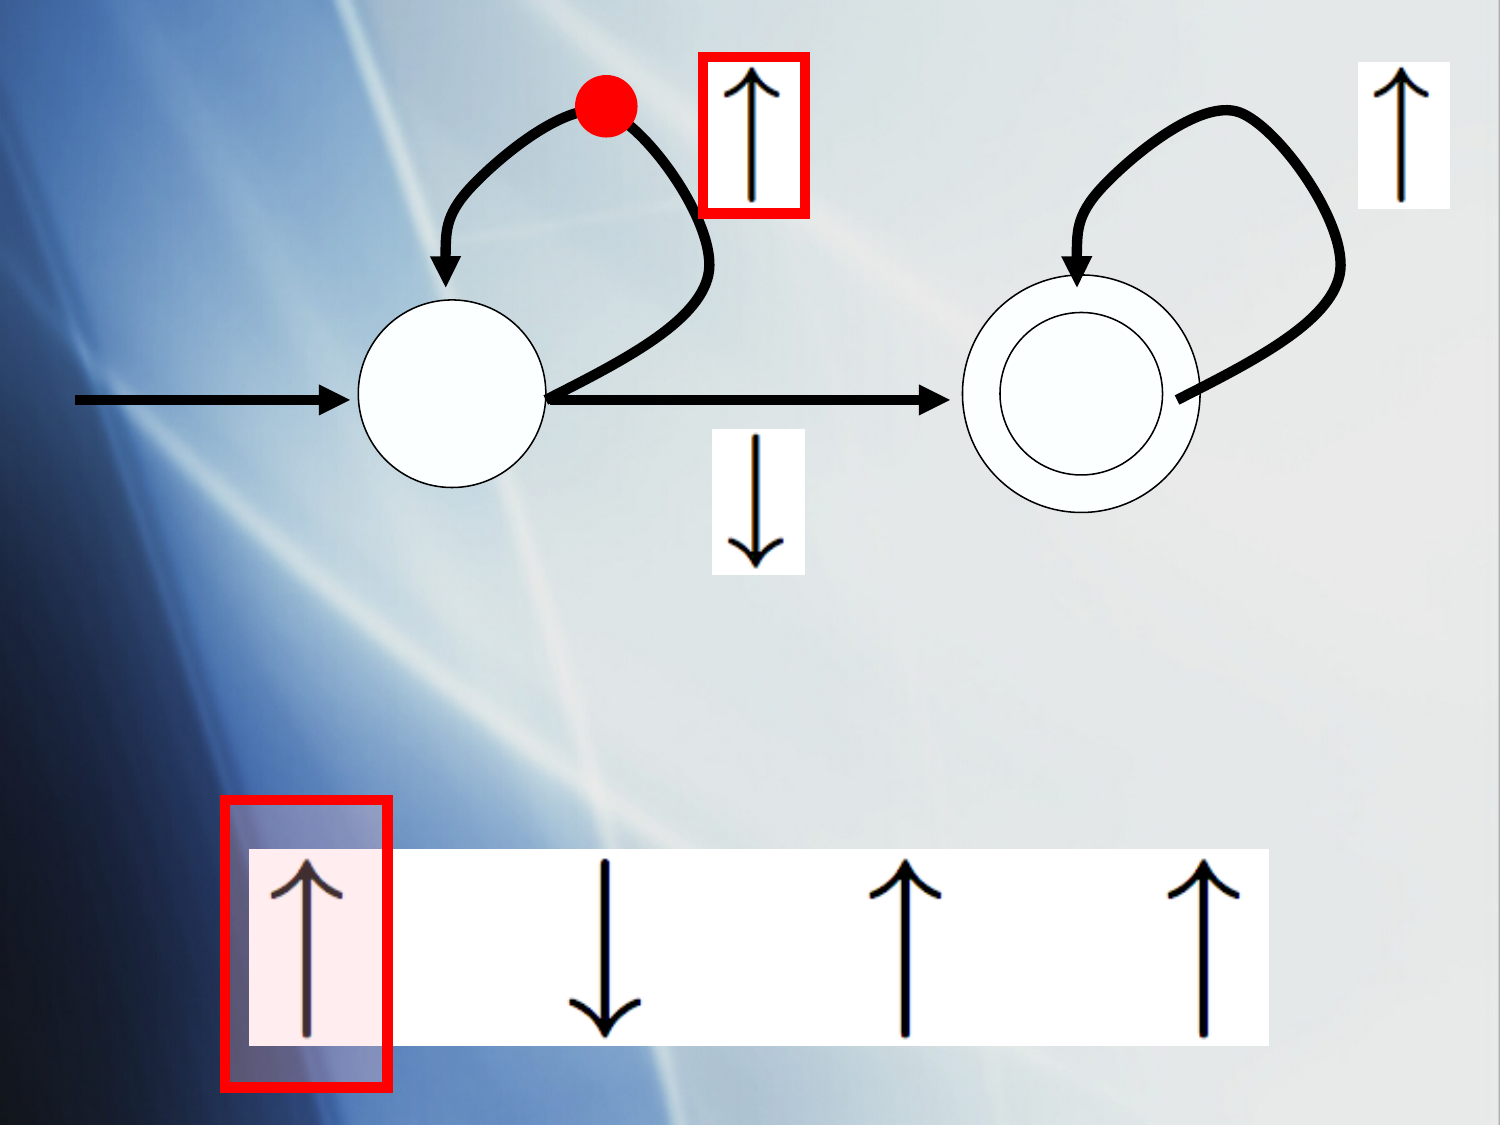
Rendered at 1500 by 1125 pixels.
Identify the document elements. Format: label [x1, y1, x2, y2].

text_box [225, 800, 388, 1088]
text_box [575, 75, 638, 138]
text_box [358, 299, 546, 488]
text_box [962, 275, 1201, 513]
picture [0, 0, 1500, 1125]
